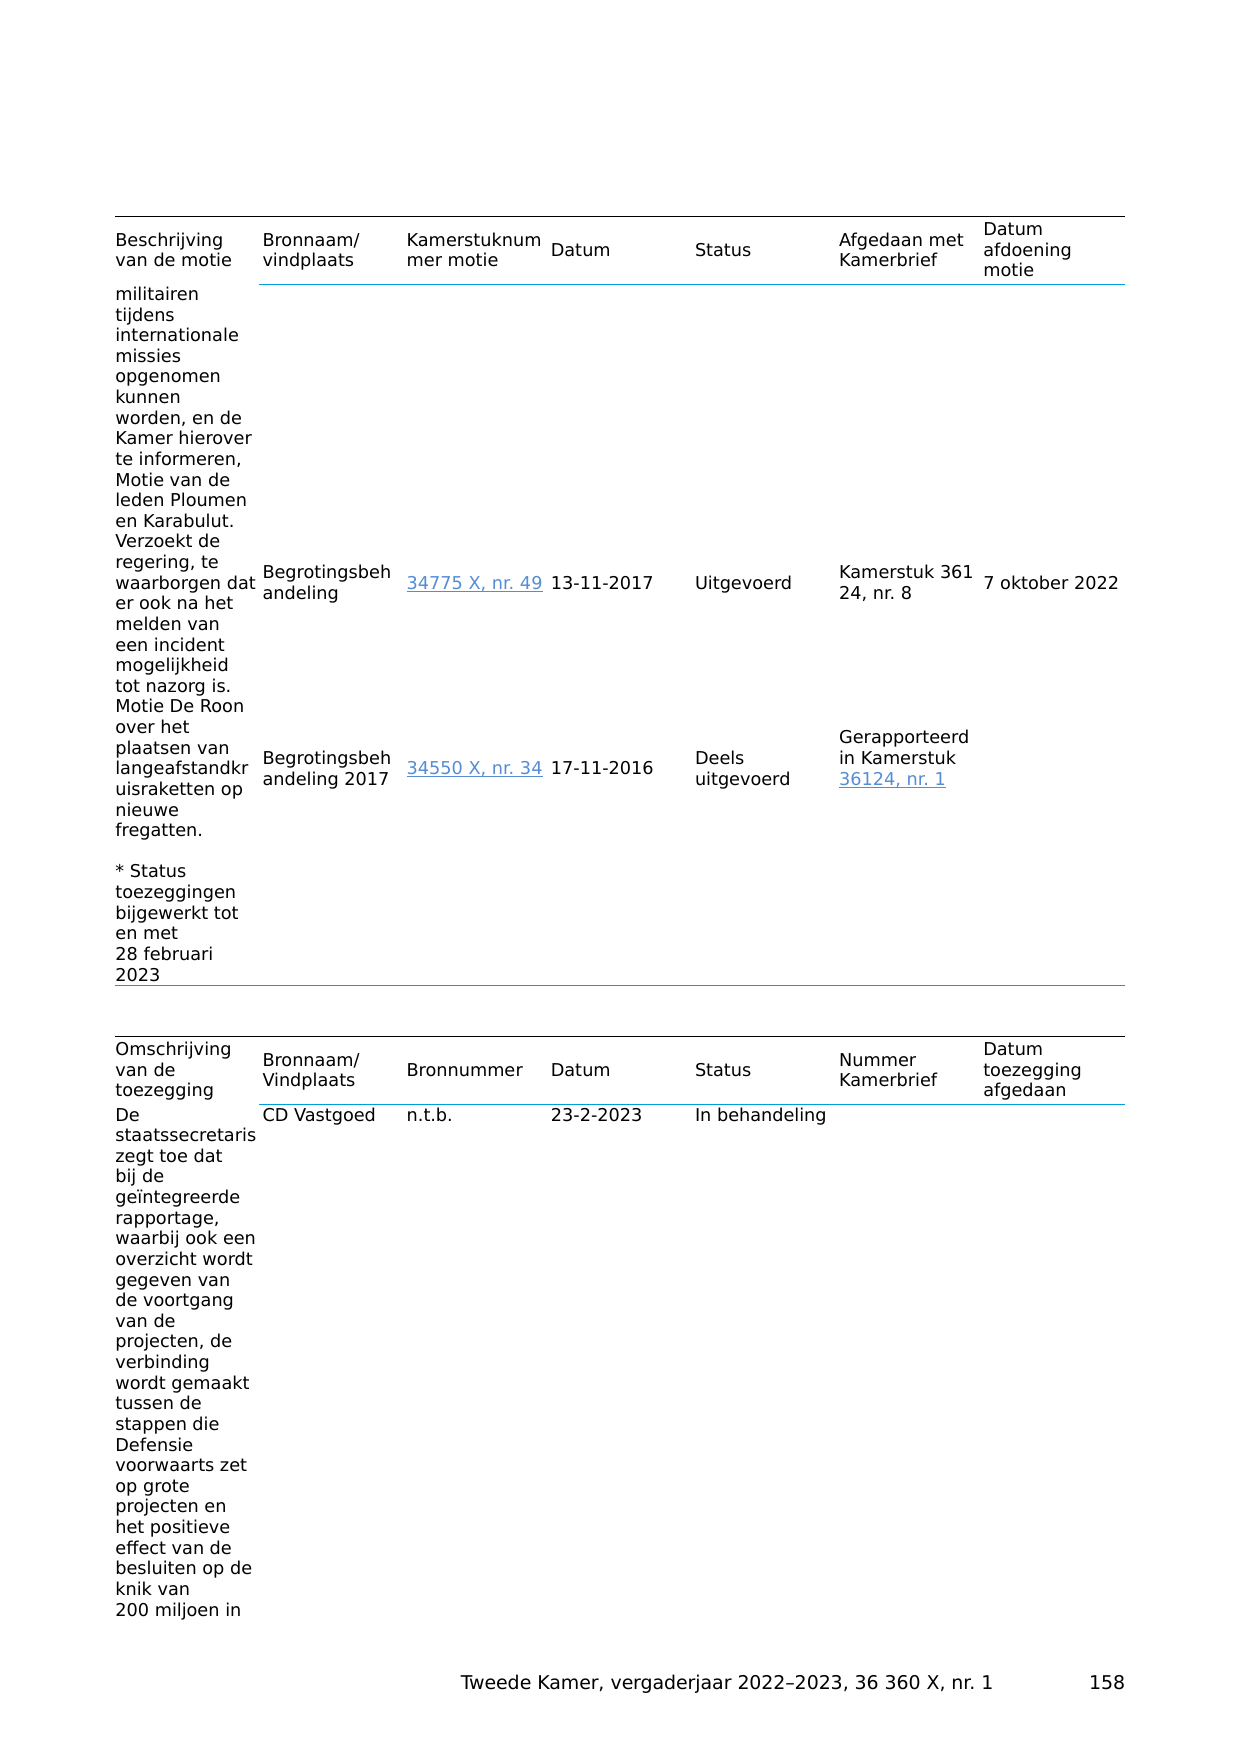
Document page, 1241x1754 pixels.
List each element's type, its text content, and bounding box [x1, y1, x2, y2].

table_header Tabel 49 Overzicht moties [115, 191, 1125, 216]
table_cell [980, 696, 1125, 841]
table_cell Uitgevoerd [692, 470, 836, 696]
table_cell [404, 841, 548, 861]
table_cell Status [692, 1037, 836, 1104]
table_cell n.t.b. [404, 1105, 548, 1620]
table_cell [836, 841, 980, 861]
table_cell Motie De Roon over het plaatsen van langeafstandkruisraketten op nieuwe fregatten. [115, 696, 259, 841]
table_cell Datum [548, 217, 692, 284]
table_cell 34775 X, nr. 49 [404, 470, 548, 696]
table_cell [548, 285, 692, 469]
table_cell [980, 285, 1125, 469]
table_cell Begrotingsbehandeling 2017 [259, 696, 403, 841]
table_cell [836, 285, 980, 469]
table_cell Beschrijving van de motie [115, 217, 259, 284]
table_cell 13-11-2017 [548, 470, 692, 696]
table_cell [115, 841, 259, 861]
table_cell [980, 1105, 1125, 1620]
table_cell 23-2-2023 [548, 1105, 692, 1620]
table_cell [548, 861, 692, 985]
table_header Tabel 50 Overzicht toezeggingen [115, 1011, 1125, 1036]
table_cell militairen tijdens internationale missies opgenomen kunnen worden, en de Kamer hierover te informeren, [115, 284, 259, 469]
table_cell [836, 861, 980, 985]
table_cell Deels uitgevoerd [692, 696, 836, 841]
table_cell [404, 861, 548, 985]
table_cell Afgedaan met Kamerbrief [836, 217, 980, 284]
table_cell Gerapporteerd in Kamerstuk 36124, nr. 1 [836, 696, 980, 841]
table_cell [692, 841, 836, 861]
table_cell Bronnummer [404, 1037, 548, 1104]
table_cell In behandeling [692, 1105, 836, 1620]
table_cell [980, 841, 1125, 861]
table_cell Omschrijving van de toezegging [115, 1037, 259, 1104]
table_cell [980, 861, 1125, 985]
table_cell [404, 285, 548, 469]
table_cell Motie van de leden Ploumen en Karabulut. Verzoekt de regering, te waarborgen dat er ook na het melden van een incident mogelijkheid tot nazorg is. [115, 470, 259, 696]
table_cell Nummer Kamerbrief [836, 1037, 980, 1104]
table_cell [259, 285, 403, 469]
table_cell 17-11-2016 [548, 696, 692, 841]
table_cell [259, 861, 403, 985]
table_cell [692, 285, 836, 469]
table_cell 34550 X, nr. 34 [404, 696, 548, 841]
table_cell Begrotingsbehandeling [259, 470, 403, 696]
table_cell CD Vastgoed [259, 1105, 403, 1620]
table_cell ​​Kamerstuk 36124, nr. 8​ [836, 470, 980, 696]
table_cell [836, 1105, 980, 1620]
table_cell Datum [548, 1037, 692, 1104]
table_cell [259, 841, 403, 861]
table_cell De staatssecretaris zegt toe dat bij de geïntegreerde rapportage, waarbij ook een overzicht wordt gegeven van de voortgang van de projecten, de verbinding wordt gemaakt tussen de stappen die Defensie voorwaarts zet op grote projecten en het positieve effect van de besluiten op de knik van 200 miljoen in [115, 1104, 259, 1620]
table_cell Bronnaam/ vindplaats [259, 217, 403, 284]
table_cell 7 oktober 2022 [980, 470, 1125, 696]
table_cell [548, 841, 692, 861]
table_cell [692, 861, 836, 985]
table_cell Bronnaam/ Vindplaats [259, 1037, 403, 1104]
table_cell Kamerstuknummer motie [404, 217, 548, 284]
table_cell Datum toezegging afgedaan [980, 1037, 1125, 1104]
table_cell * Status toezeggingen bijgewerkt tot en met 28 februari 2023 [115, 861, 259, 985]
table_cell Status [692, 217, 836, 284]
table_cell Datum afdoening motie [980, 217, 1125, 284]
